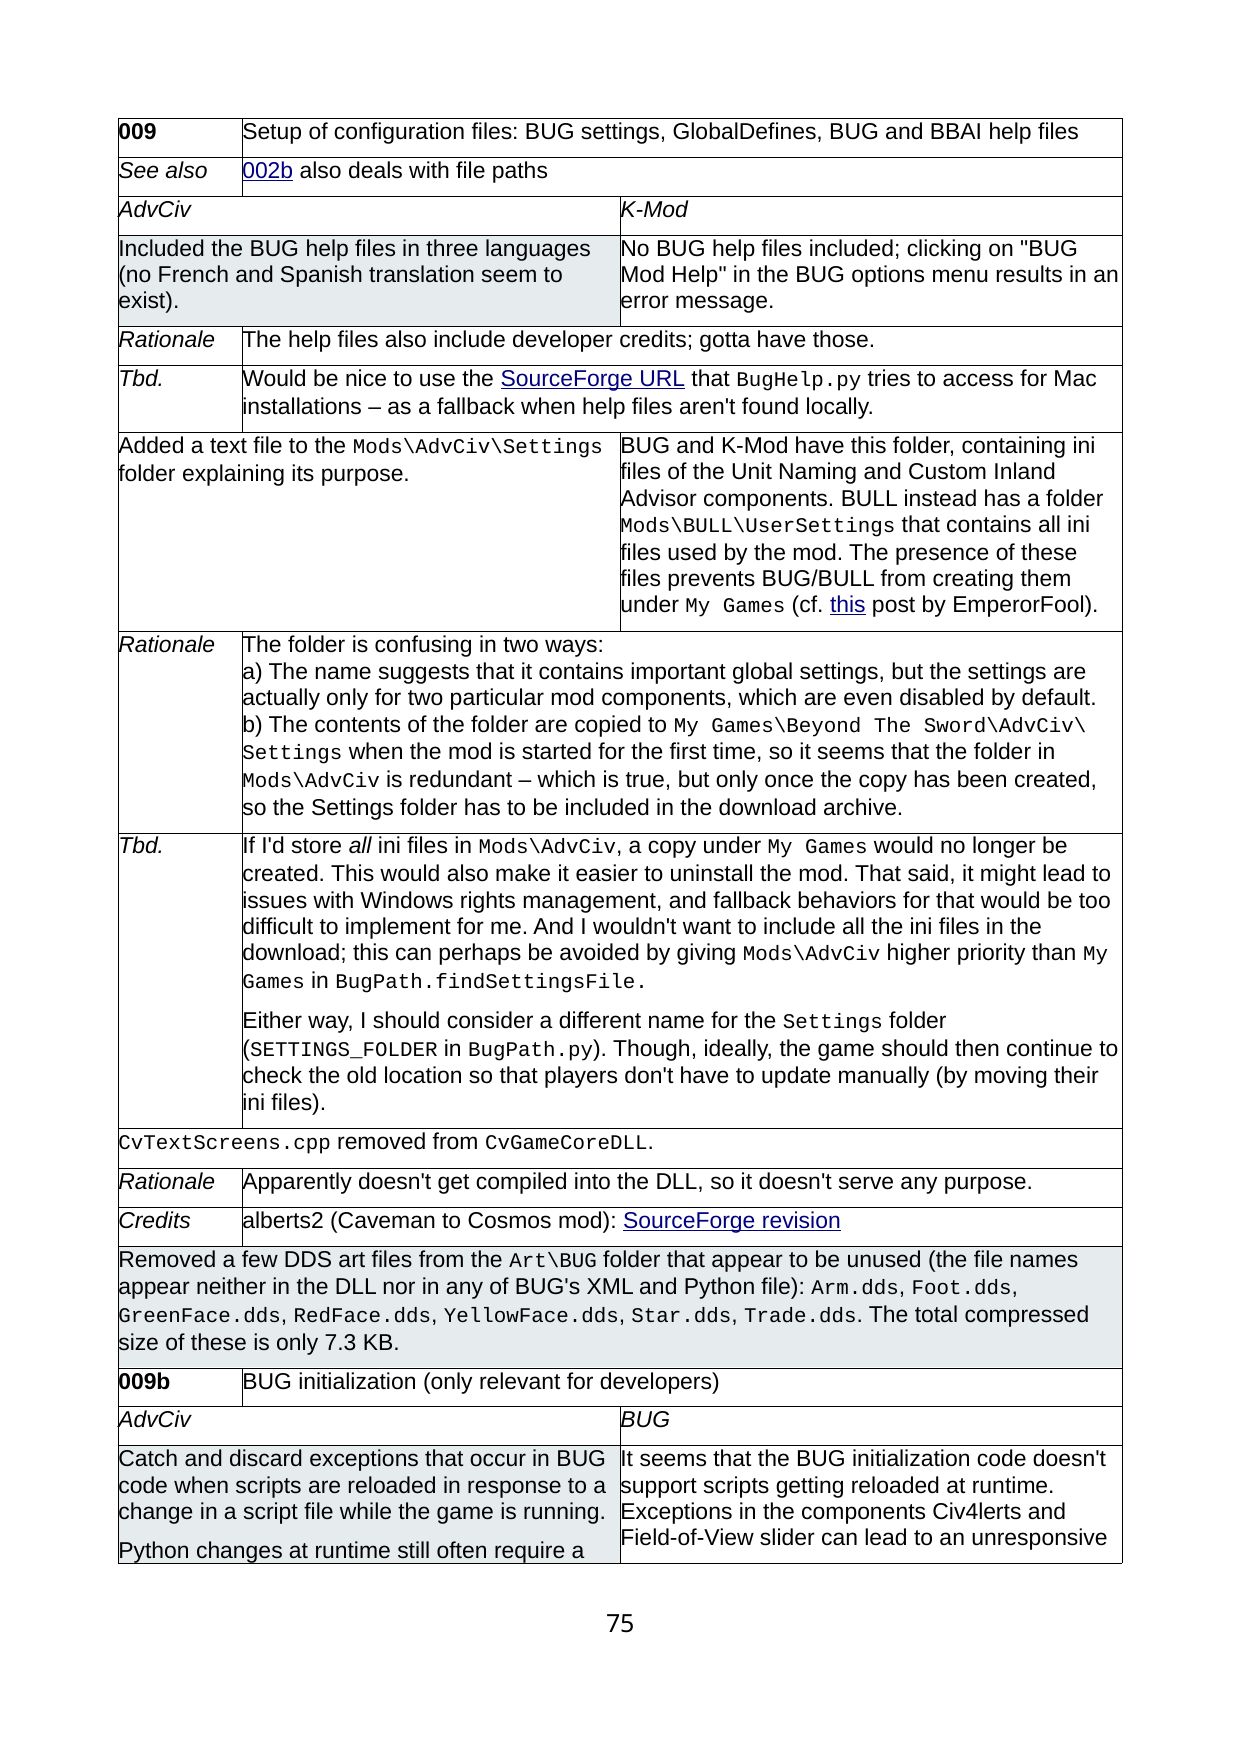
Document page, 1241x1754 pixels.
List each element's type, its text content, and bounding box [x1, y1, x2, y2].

table_cell BUG [621, 1407, 1122, 1445]
table_cell Rationale [119, 1169, 242, 1207]
table_cell If I'd store all ini files in Mods\AdvCiv, a copy under My Games would no longer be created. This would also make it easier to uninstall the mod. That said, it might lead to issues with Windows rights management, and fallback behaviors for that would be too difficult to implement for me. And I wouldn't want to include all the ini files in the download; this can perhaps be avoided by giving Mods\AdvCiv higher priority than My Games in BugPath.findSettingsFile. Either way, I should consider a different name for the Settings folder (SETTINGS_FOLDER in BugPath.py). Though, ideally, the game should then continue to check the old location so that players don't have to update manually (by moving their ini files). [243, 834, 1122, 1128]
table_cell Apparently doesn't get compiled into the DLL, so it doesn't serve any purpose. [243, 1169, 1122, 1207]
table_cell Removed a few DDS art files from the Art\BUG folder that appear to be unused (the file names appear neither in the DLL nor in any of BUG's XML and Python file): Arm.dds, Foot.dds, GreenFace.dds, RedFace.dds, YellowFace.dds, Star.dds, Trade.dds. The total compressed size of these is only 7.3 KB. [119, 1247, 1122, 1367]
table_header 009 [119, 119, 242, 157]
table_cell Added a text file to the Mods\AdvCiv\Settings folder explaining its purpose. [119, 433, 620, 631]
table_cell Rationale [119, 327, 242, 365]
table_cell AdvCiv [119, 197, 620, 235]
table_cell 002b also deals with file paths [243, 158, 1122, 196]
table_cell AdvCiv [119, 1407, 620, 1445]
table_cell Tbd. [119, 366, 242, 432]
table_cell CvTextScreens.cpp removed from CvGameCoreDLL. [119, 1129, 1122, 1168]
table_cell BUG initialization (only relevant for developers) [243, 1369, 1122, 1406]
table_cell Would be nice to use the SourceForge URL that BugHelp.py tries to access for Mac installations – as a fallback when help files aren't found locally. [243, 366, 1122, 432]
table_cell Catch and discard exceptions that occur in BUG code when scripts are reloaded in response to a change in a script file while the game is running. Python changes at runtime still often require a [119, 1446, 620, 1563]
table_cell The help files also include developer credits; gotta have those. [243, 327, 1122, 365]
table_cell alberts2 (Caveman to Cosmos mod): SourceForge revision [243, 1208, 1122, 1246]
table_cell The folder is confusing in two ways: a) The name suggests that it contains important global settings, but the settings are actually only for two particular mod components, which are even disabled by default. b) The contents of the folder are copied to My Games\Beyond The Sword\AdvCiv\Settings when the mod is started for the first time, so it seems that the folder in Mods\AdvCiv is redundant – which is true, but only once the copy has been created, so the Settings folder has to be included in the download archive. [243, 632, 1122, 832]
table_cell Tbd. [119, 834, 242, 1128]
table_header Setup of configuration files: BUG settings, GlobalDefines, BUG and BBAI help files [243, 119, 1122, 157]
table_cell Rationale [119, 632, 242, 832]
table_cell 009b [119, 1369, 242, 1406]
table_cell K-Mod [621, 197, 1122, 235]
table_cell Included the BUG help files in three languages (no French and Spanish translation seem to exist). [119, 236, 620, 326]
table_cell BUG and K-Mod have this folder, containing ini files of the Unit Naming and Custom Inland Advisor components. BULL instead has a folder Mods\BULL\UserSettings that contains all ini files used by the mod. The presence of these files prevents BUG/BULL from creating them under My Games (cf. this post by EmperorFool). [621, 433, 1122, 631]
table_cell See also [119, 158, 242, 196]
table_cell No BUG help files included; clicking on "BUG Mod Help" in the BUG options menu results in an error message. [621, 236, 1122, 326]
table_cell Credits [119, 1208, 242, 1246]
table_cell It seems that the BUG initialization code doesn't support scripts getting reloaded at runtime. Exceptions in the components Civ4lerts and Field-of-View slider can lead to an unresponsive [621, 1446, 1122, 1563]
